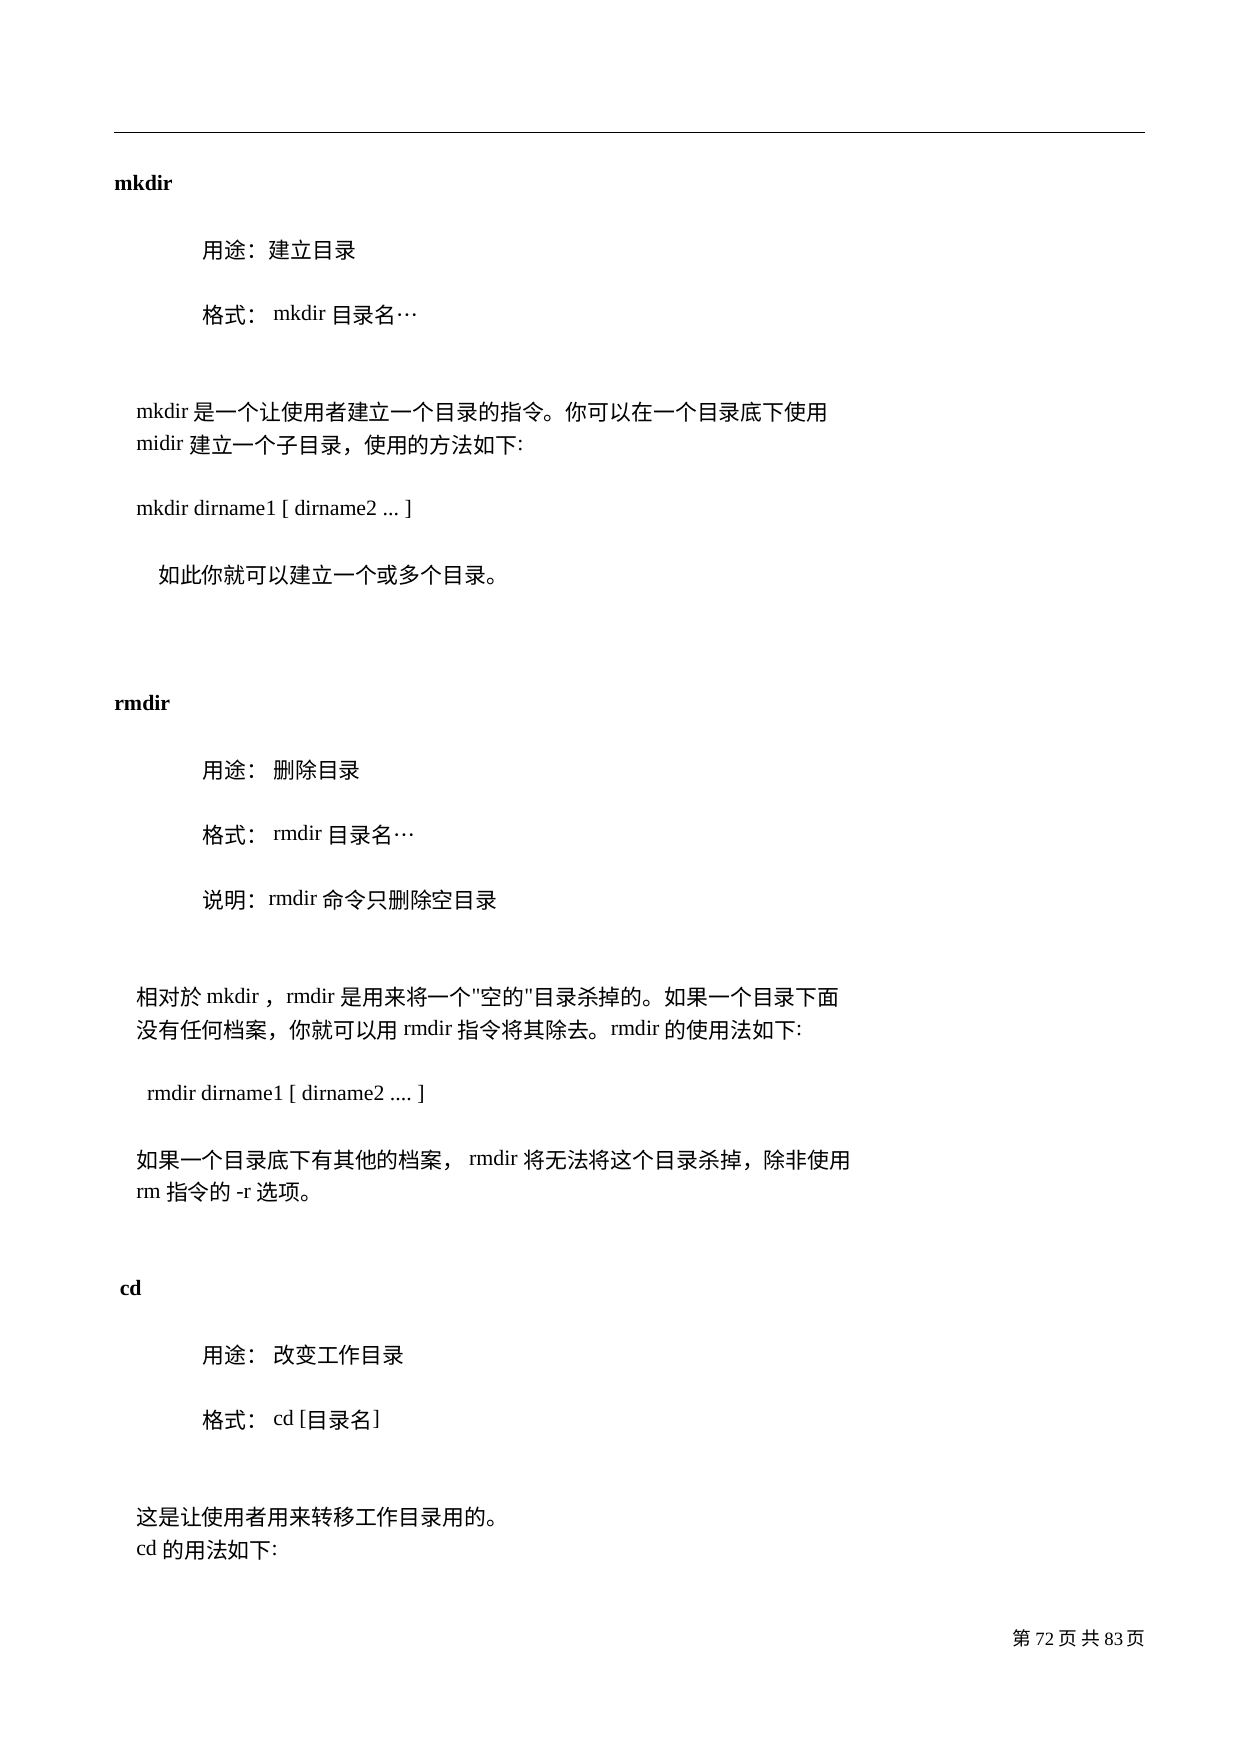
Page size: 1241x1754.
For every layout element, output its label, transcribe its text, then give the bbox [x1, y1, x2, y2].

text 说明：rmdir 命令只删除空目录 [114, 877, 1145, 909]
text 格式： cd [目录名] [114, 1397, 1145, 1429]
text cd [114, 1267, 1145, 1299]
text 用途： 改变工作目录 [114, 1332, 1145, 1364]
text midir 建立一个子目录，使用的方法如下: [114, 422, 1145, 454]
text mkdir [114, 162, 1145, 194]
text 格式： mkdir 目录名… [114, 292, 1145, 324]
text cd 的用法如下: [114, 1527, 1145, 1559]
text 这是让使用者用来转移工作目录用的。 [114, 1494, 1145, 1527]
text 用途： 删除目录 [114, 747, 1145, 779]
text rmdir dirname1 [ dirname2 .... ] [114, 1072, 1145, 1104]
text rmdir [114, 682, 1145, 714]
text 用途：建立目录 [114, 227, 1145, 259]
text 相对於 mkdir ，rmdir 是用来将一个"空的"目录杀掉的。如果一个目录下面 [114, 974, 1145, 1007]
text 没有任何档案，你就可以用 rmdir 指令将其除去。rmdir 的使用法如下: [114, 1007, 1145, 1039]
text 格式： rmdir 目录名… [114, 812, 1145, 844]
text mkdir dirname1 [ dirname2 ... ] [114, 487, 1145, 519]
text mkdir 是一个让使用者建立一个目录的指令。你可以在一个目录底下使用 [114, 389, 1145, 422]
text rm 指令的 -r 选项。 [114, 1169, 1145, 1202]
text 如此你就可以建立一个或多个目录。 [114, 552, 1145, 584]
text 如果一个目录底下有其他的档案， rmdir 将无法将这个目录杀掉，除非使用 [114, 1137, 1145, 1169]
